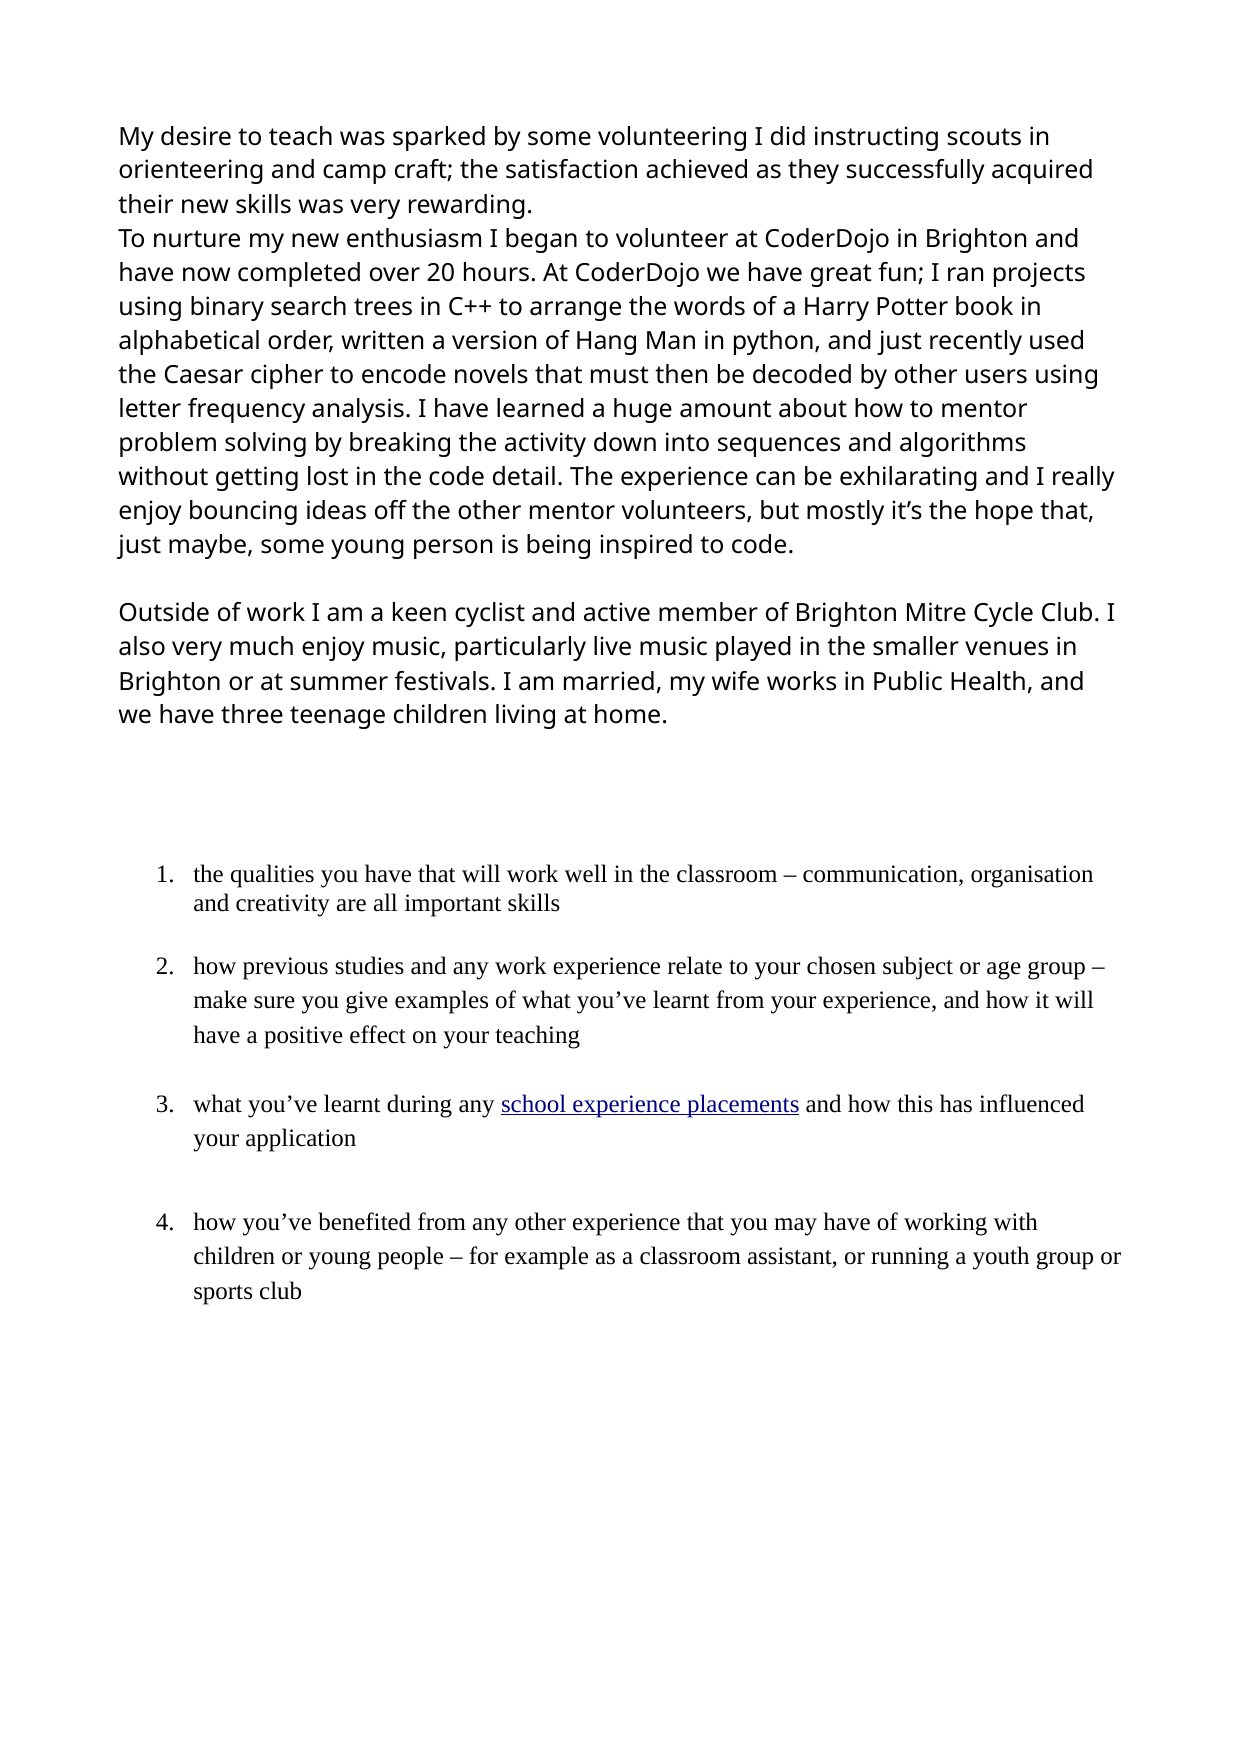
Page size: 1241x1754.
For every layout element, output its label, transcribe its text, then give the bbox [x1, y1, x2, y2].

text Outside of work I am a keen cyclist and active member of Brighton Mitre Cycle Club. I also very much enjoy music, particularly live music played in the smaller venues in Brighton or at summer festivals. I am married, my wife works in Public Health, and we have three teenage children living at home. [118, 595, 1122, 731]
text To nurture my new enthusiasm I began to volunteer at CoderDojo in Brighton and have now completed over 20 hours. At CoderDojo we have great fun; I ran projects using binary search trees in C++ to arrange the words of a Harry Potter book in alphabetical order, written a version of Hang Man in python, and just recently used the Caesar cipher to encode novels that must then be decoded by other users using letter frequency analysis. I have learned a huge amount about how to mentor problem solving by breaking the activity down into sequences and algorithms without getting lost in the code detail. The experience can be exhilarating and I really enjoy bouncing ideas off the other mentor volunteers, but mostly it’s the hope that, just maybe, some young person is being inspired to code. [118, 220, 1122, 561]
list how you’ve benefited from any other experience that you may have of working with children or young people – for example as a classroom assistant, or running a youth group or sports club [156, 1207, 1122, 1305]
list the qualities you have that will work well in the classroom – communication, organisation and creativity are all important skills [156, 859, 1122, 917]
list what you’ve learnt during any school experience placements and how this has influenced your application [156, 1089, 1122, 1152]
text My desire to teach was sparked by some volunteering I did instructing scouts in orienteering and camp craft; the satisfaction achieved as they successfully acquired their new skills was very rewarding. [118, 118, 1122, 220]
list how previous studies and any work experience relate to your chosen subject or age group – make sure you give examples of what you’ve learnt from your experience, and how it will have a positive effect on your teaching [156, 951, 1122, 1049]
